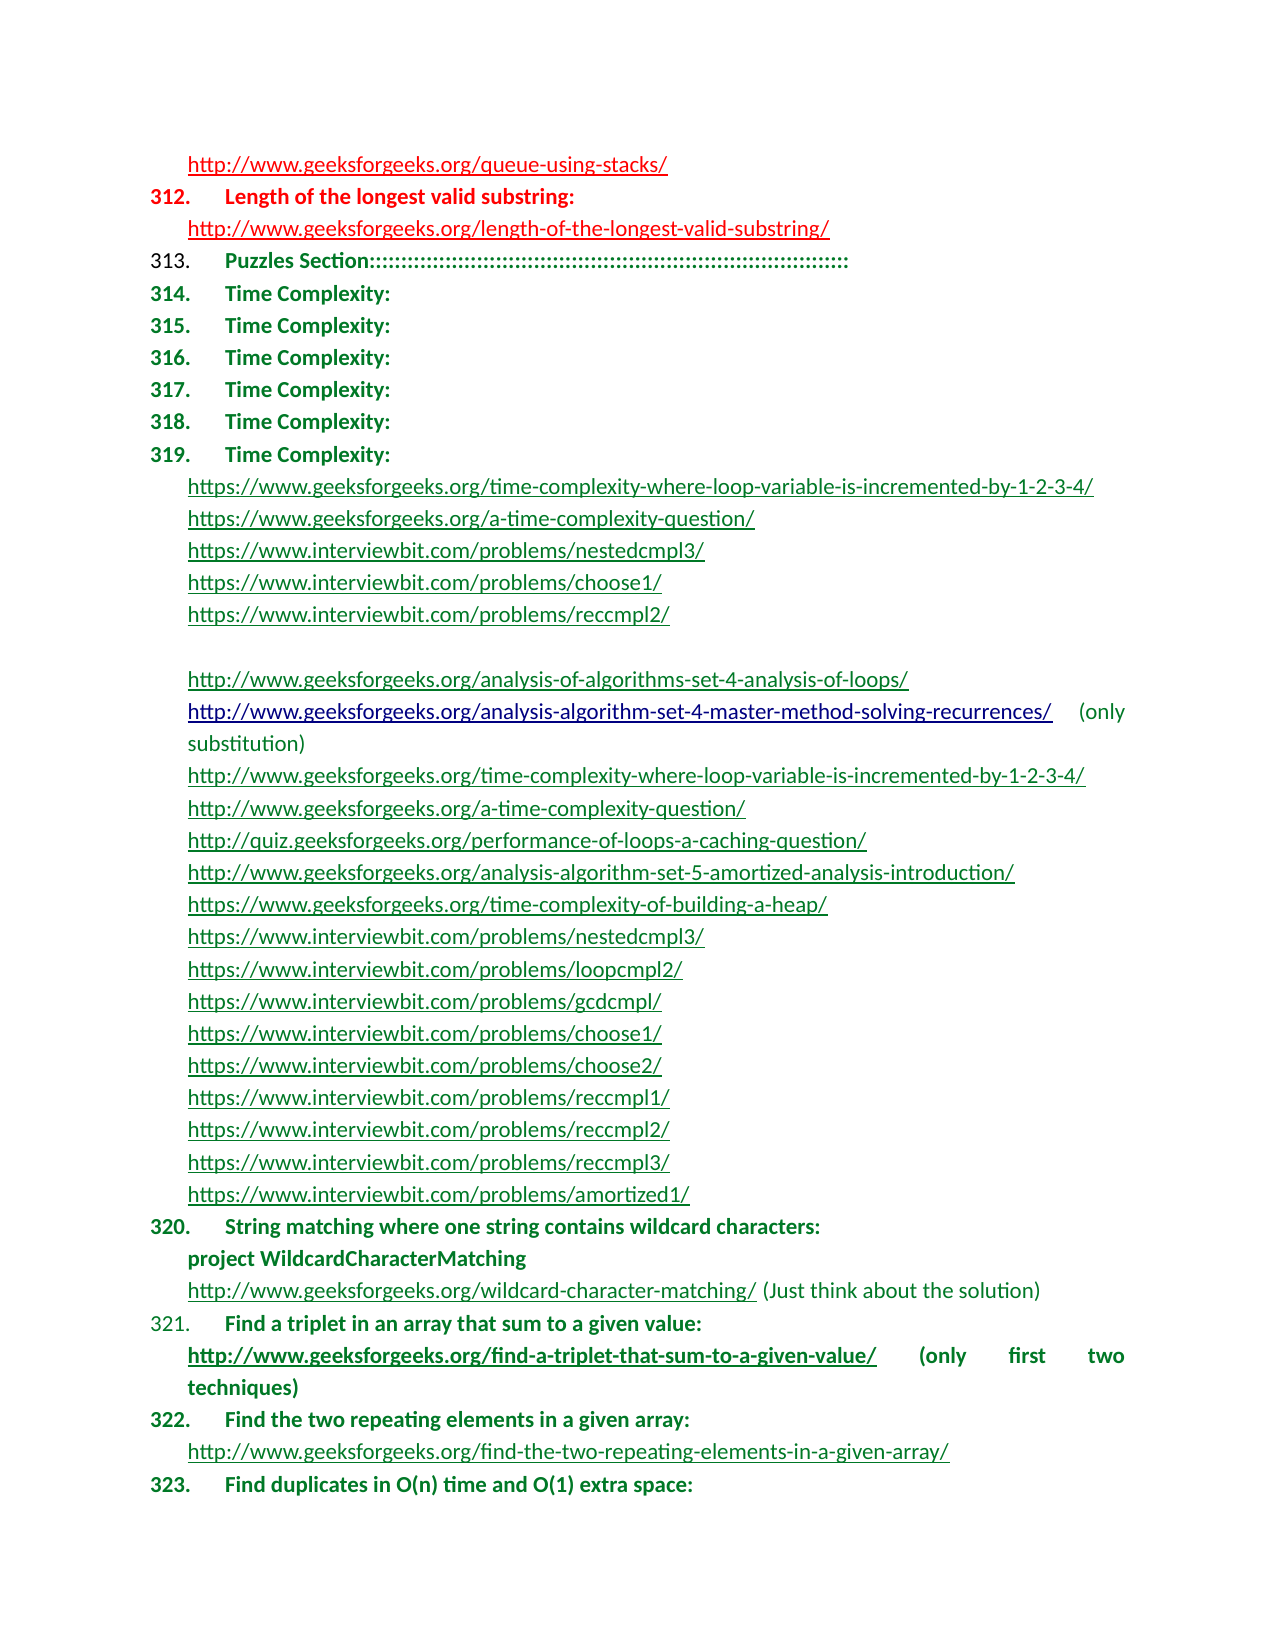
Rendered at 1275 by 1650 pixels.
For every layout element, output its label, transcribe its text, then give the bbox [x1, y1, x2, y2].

list Time Complexity: [150, 343, 1125, 371]
list http://www.geeksforgeeks.org/analysis-algorithm-set-4-master-method-solving-recurrences/ (only substitution) [150, 697, 1125, 757]
list Time Complexity: [150, 279, 1125, 307]
list https://www.geeksforgeeks.org/time-complexity-where-loop-variable-is-incremented-by-1-2-3-4/ [150, 472, 1125, 500]
list http://www.geeksforgeeks.org/queue-using-stacks/ [150, 150, 1125, 178]
list https://www.interviewbit.com/problems/reccmpl2/ [150, 1116, 1125, 1144]
list Length of the longest valid substring: [150, 182, 1125, 210]
list https://www.interviewbit.com/problems/reccmpl1/ [150, 1083, 1125, 1111]
list Time Complexity: [150, 407, 1125, 436]
list http://www.geeksforgeeks.org/wildcard-character-matching/ (Just think about the solution) [150, 1277, 1125, 1304]
list https://www.interviewbit.com/problems/choose1/ [150, 1019, 1125, 1047]
list http://www.geeksforgeeks.org/analysis-of-algorithms-set-4-analysis-of-loops/ [150, 665, 1125, 693]
list Time Complexity: [150, 311, 1125, 339]
list https://www.interviewbit.com/problems/nestedcmpl3/ [150, 536, 1125, 564]
list https://www.interviewbit.com/problems/gcdcmpl/ [150, 987, 1125, 1015]
list https://www.interviewbit.com/problems/choose2/ [150, 1051, 1125, 1079]
list http://www.geeksforgeeks.org/a-time-complexity-question/ [150, 794, 1125, 822]
list http://www.geeksforgeeks.org/find-a-triplet-that-sum-to-a-given-value/ (only first two techniques) [150, 1341, 1125, 1401]
list https://www.interviewbit.com/problems/amortized1/ [150, 1180, 1125, 1208]
list https://www.interviewbit.com/problems/reccmpl2/ [150, 601, 1125, 629]
list Find a triplet in an array that sum to a given value: [150, 1309, 1125, 1337]
list http://www.geeksforgeeks.org/length-of-the-longest-valid-substring/ [150, 214, 1125, 242]
list project WildcardCharacterMatching [150, 1244, 1125, 1272]
list Time Complexity: [150, 375, 1125, 403]
list https://www.interviewbit.com/problems/reccmpl3/ [150, 1148, 1125, 1176]
list https://www.geeksforgeeks.org/time-complexity-of-building-a-heap/ [150, 890, 1125, 918]
list Puzzles Section:::::::::::::::::::::::::::::::::::::::::::::::::::::::::::::::::::::::::::: [150, 247, 1125, 274]
list Find the two repeating elements in a given array: [150, 1405, 1125, 1433]
list https://www.interviewbit.com/problems/nestedcmpl3/ [150, 922, 1125, 951]
list Time Complexity: [150, 440, 1125, 468]
list https://www.geeksforgeeks.org/a-time-complexity-question/ [150, 504, 1125, 532]
list http://www.geeksforgeeks.org/time-complexity-where-loop-variable-is-incremented-by-1-2-3-4/ [150, 762, 1125, 789]
list https://www.interviewbit.com/problems/choose1/ [150, 568, 1125, 596]
list Find duplicates in O(n) time and O(1) extra space: [150, 1470, 1125, 1498]
list https://www.interviewbit.com/problems/loopcmpl2/ [150, 955, 1125, 983]
list http://www.geeksforgeeks.org/find-the-two-repeating-elements-in-a-given-array/ [150, 1437, 1125, 1466]
list http://www.geeksforgeeks.org/analysis-algorithm-set-5-amortized-analysis-introduction/ [150, 858, 1125, 886]
list String matching where one string contains wildcard characters: [150, 1212, 1125, 1240]
list http://quiz.geeksforgeeks.org/performance-of-loops-a-caching-question/ [150, 826, 1125, 854]
